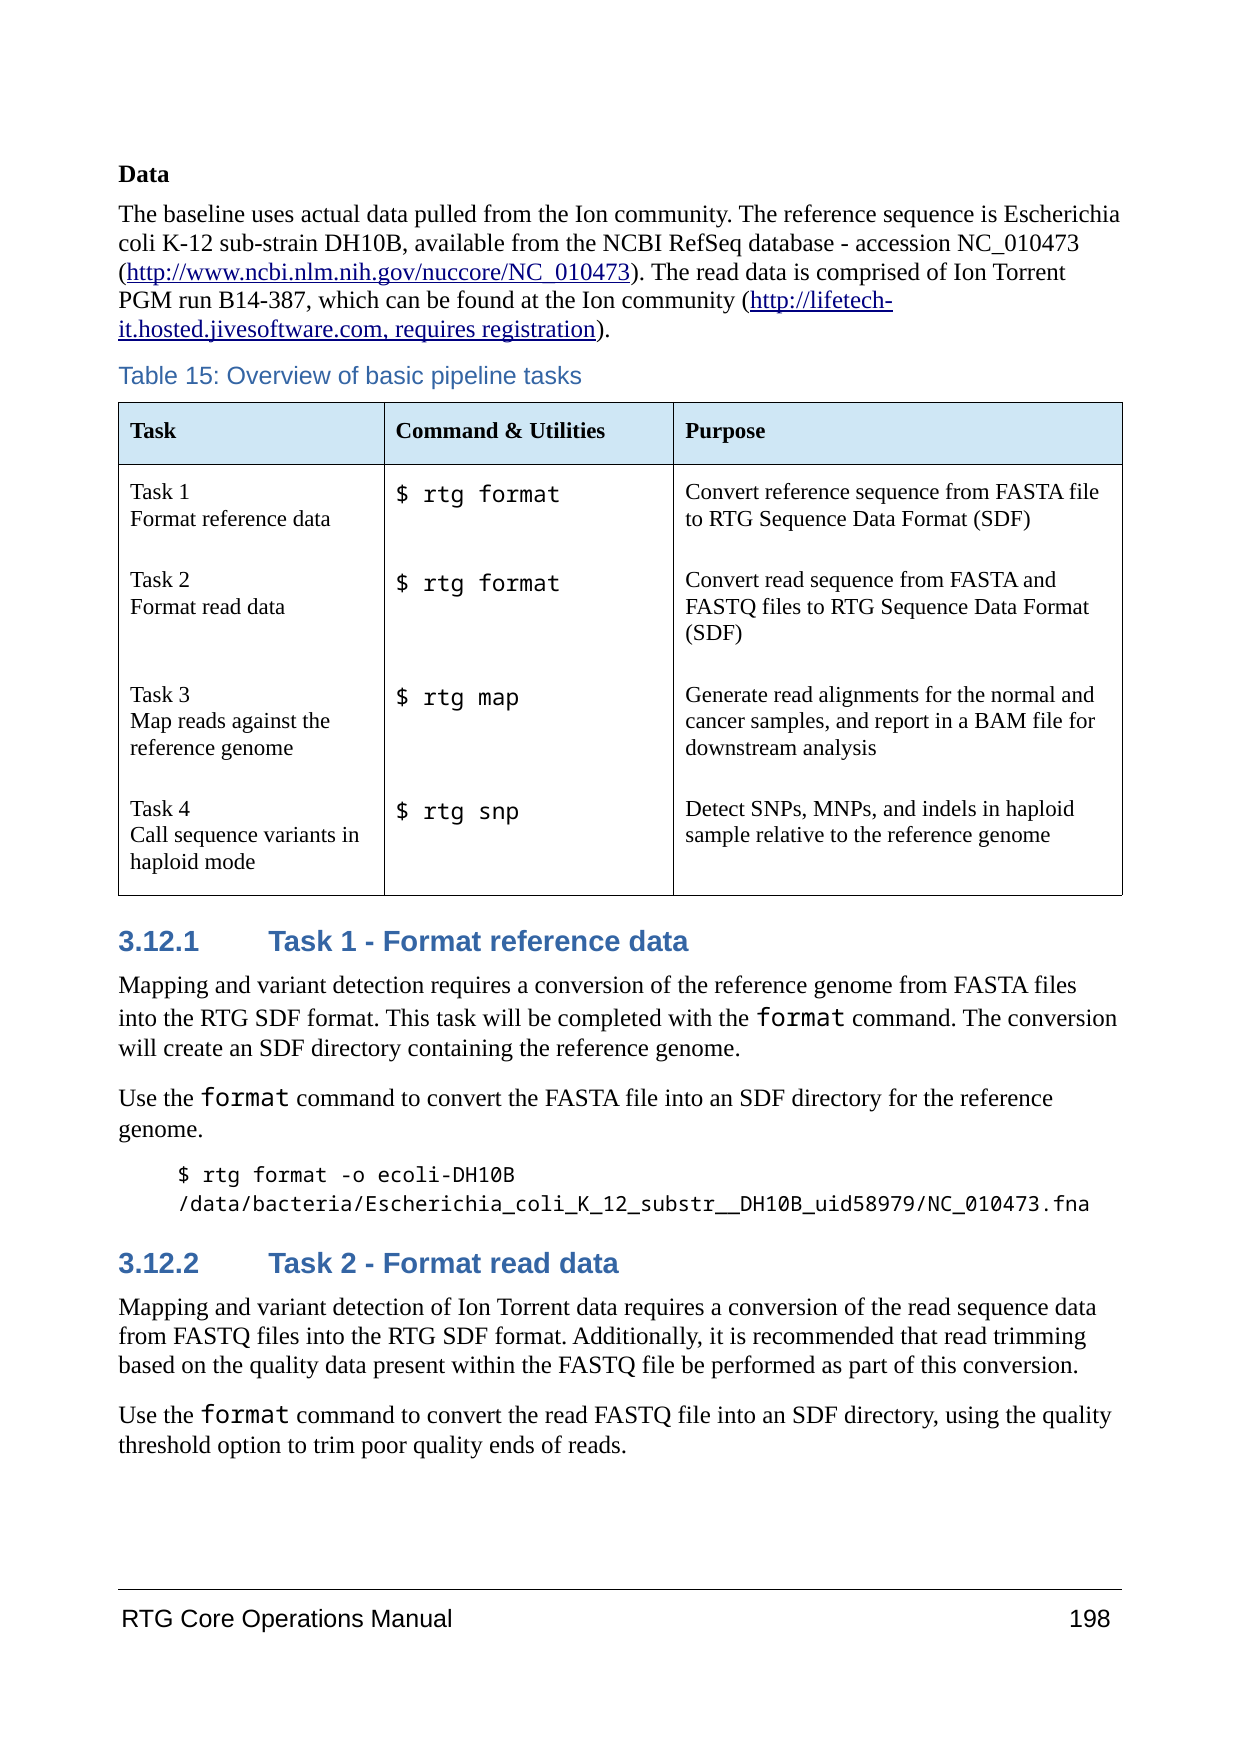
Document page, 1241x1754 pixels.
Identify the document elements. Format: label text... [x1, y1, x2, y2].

table_cell Convert reference sequence from FASTA file to RTG Sequence Data Format (SDF) [674, 465, 1122, 552]
table_cell $ rtg snp [385, 781, 673, 895]
text /data/bacteria/Escherichia_coli_K_12_substr__DH10B_uid58979/NC_010473.fna [177, 1189, 1122, 1217]
text Use the format command to convert the read FASTQ file into an SDF directory, using the quality threshold option to trim poor quality ends of reads. [118, 1396, 1122, 1459]
text $ rtg format -o ecoli-DH10B [177, 1160, 1122, 1189]
table_cell Task 2 Format read data [119, 552, 384, 666]
table_cell Task 4 Call sequence variants in haploid mode [119, 781, 384, 895]
table_cell Task 1 Format reference data [119, 465, 384, 552]
table_cell $ rtg format [385, 552, 673, 666]
table_cell Task 3 Map reads against the reference genome [119, 666, 384, 781]
subtitle Data [118, 159, 1122, 187]
table_cell Generate read alignments for the normal and cancer samples, and report in a BAM file for downstream analysis [674, 666, 1122, 781]
text The baseline uses actual data pulled from the Ion community. The reference sequence is Escherichia coli K-12 sub-strain DH10B, available from the NCBI RefSeq database - accession NC_010473 (http://www.ncbi.nlm.nih.gov/nuccore/NC_010473). The read data is comprised of Ion Torrent PGM run B14-387, which can be found at the Ion community (http://lifetech-it.hosted.jivesoftware.com, requires registration). [118, 199, 1122, 343]
table_header Task [119, 403, 384, 464]
subtitle Task 1 - Format reference data [118, 924, 1122, 958]
text Mapping and variant detection requires a conversion of the reference genome from FASTA files into the RTG SDF format. This task will be completed with the format command. The conversion will create an SDF directory containing the reference genome. [118, 970, 1122, 1062]
text Table 15: Overview of basic pipeline tasks [118, 361, 1122, 389]
text Use the format command to convert the FASTA file into an SDF directory for the reference genome. [118, 1080, 1122, 1142]
table_header Purpose [674, 403, 1122, 464]
table_cell $ rtg format [385, 465, 673, 552]
table_cell $ rtg map [385, 666, 673, 781]
text Mapping and variant detection of Ion Torrent data requires a conversion of the read sequence data from FASTQ files into the RTG SDF format. Additionally, it is recommended that read trimming based on the quality data present within the FASTQ file be performed as part of this conversion. [118, 1292, 1122, 1379]
table_cell Detect SNPs, MNPs, and indels in haploid sample relative to the reference genome [674, 781, 1122, 895]
subtitle Task 2 - Format read data [118, 1247, 1122, 1280]
table_header Command & Utilities [385, 403, 673, 464]
table_cell Convert read sequence from FASTA and FASTQ files to RTG Sequence Data Format (SDF) [674, 552, 1122, 666]
